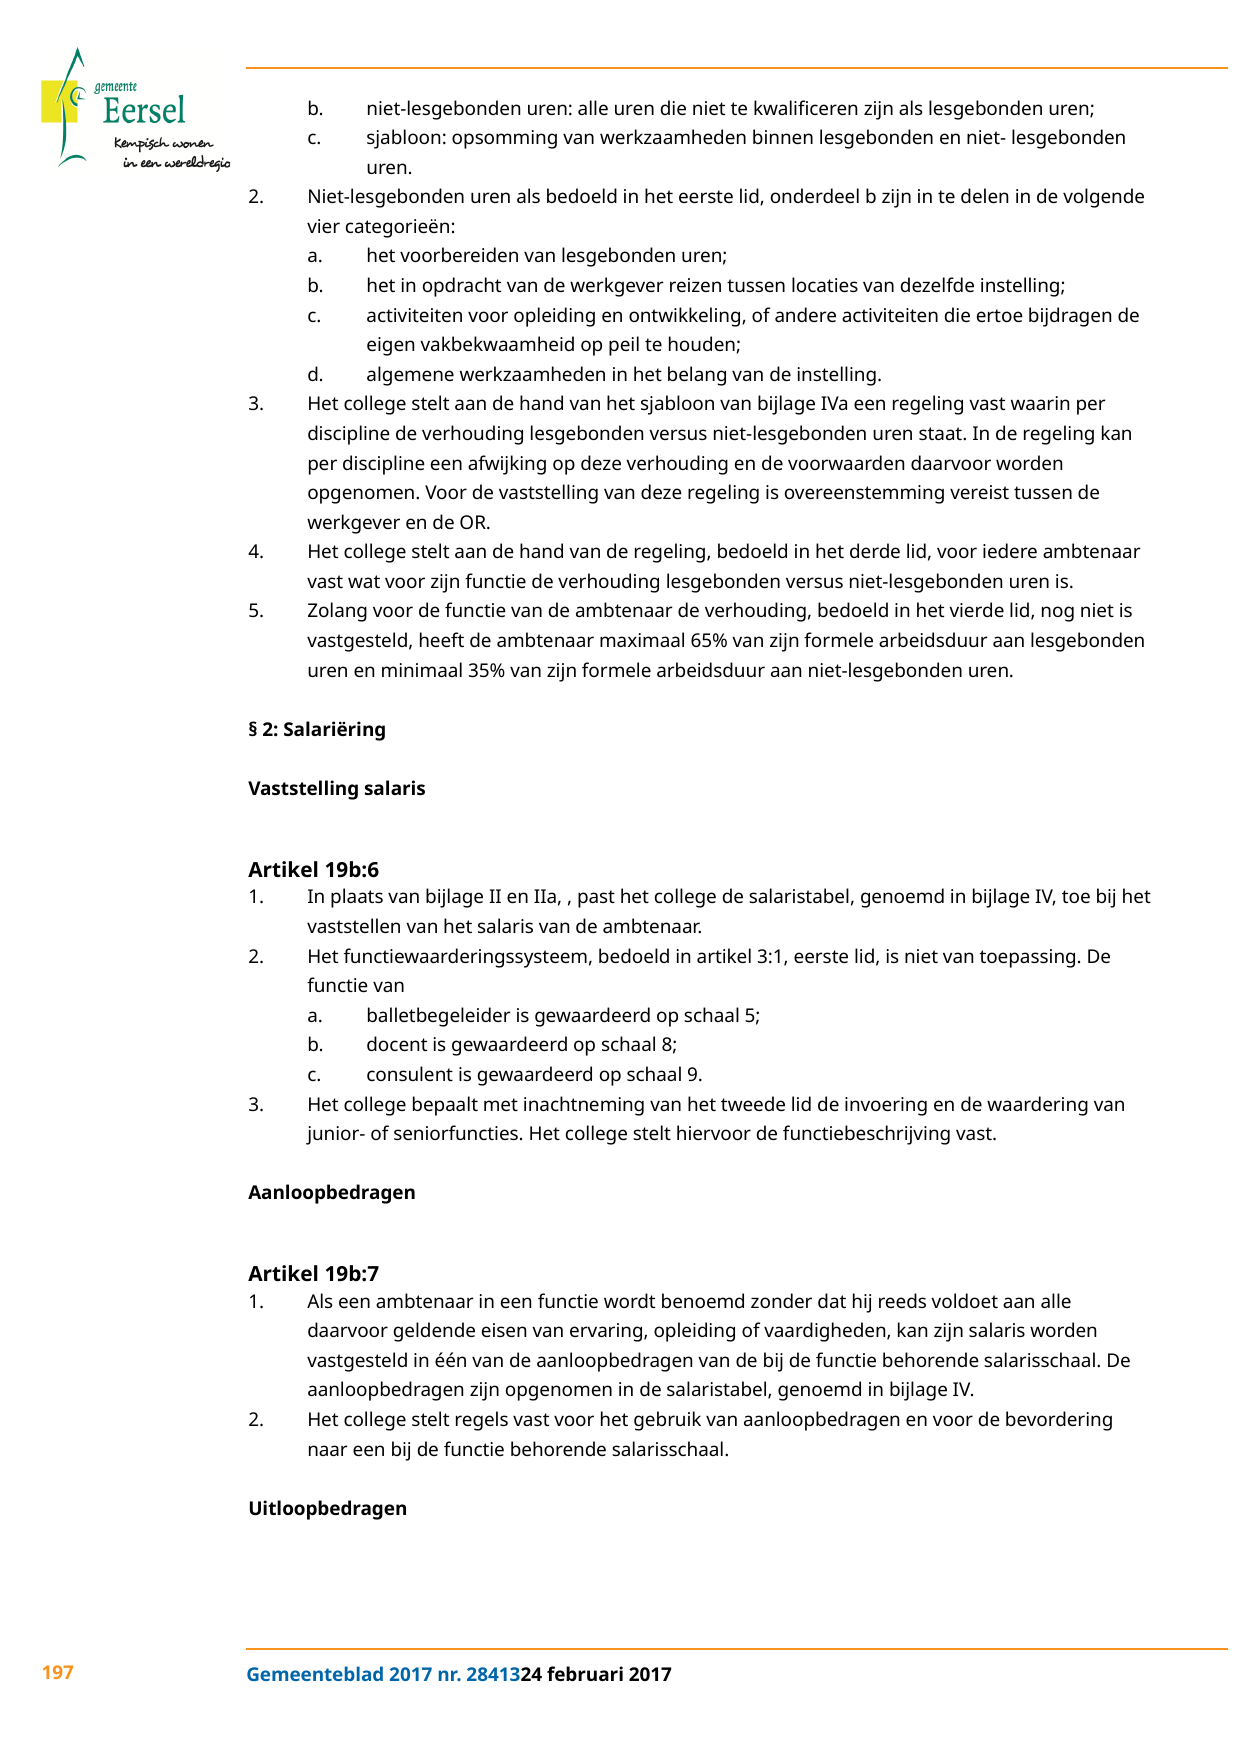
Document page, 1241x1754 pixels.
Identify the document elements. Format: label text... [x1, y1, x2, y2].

text Artikel 19b:7 [248, 1259, 1152, 1288]
list het voorbereiden van lesgebonden uren; [307, 243, 1152, 268]
list Niet-lesgebonden uren als bedoeld in het eerste lid, onderdeel b zijn in te delen in de volgende vier categorieën: [248, 183, 1152, 239]
text Aanloopbedragen [248, 1179, 1152, 1205]
picture [41, 47, 231, 172]
text Artikel 19b:6 [248, 855, 1152, 884]
list Zolang voor de functie van de ambtenaar de verhouding, bedoeld in het vierde lid, nog niet is vastgesteld, heeft de ambtenaar maximaal 65% van zijn formele arbeidsduur aan lesgebonden uren en minimaal 35% van zijn formele arbeidsduur aan niet-lesgebonden uren. [248, 598, 1152, 683]
list balletbegeleider is gewaardeerd op schaal 5; [307, 1002, 1152, 1028]
list Het college bepaalt met inachtneming van het tweede lid de invoering en de waardering van junior- of seniorfuncties. Het college stelt hiervoor de functiebeschrijving vast. [248, 1091, 1152, 1146]
text Uitloopbedragen [248, 1495, 1152, 1521]
list het in opdracht van de werkgever reizen tussen locaties van dezelfde instelling; [307, 272, 1152, 298]
list In plaats van bijlage II en IIa, , past het college de salaristabel, genoemd in bijlage IV, toe bij het vaststellen van het salaris van de ambtenaar. [248, 884, 1152, 939]
list Het college stelt regels vast voor het gebruik van aanloopbedragen en voor de bevordering naar een bij de functie behorende salarisschaal. [248, 1406, 1152, 1462]
list sjabloon: opsomming van werkzaamheden binnen lesgebonden en niet- lesgebonden uren. [307, 124, 1152, 180]
list Het college stelt aan de hand van het sjabloon van bijlage IVa een regeling vast waarin per discipline de verhouding lesgebonden versus niet-lesgebonden uren staat. In de regeling kan per discipline een afwijking op deze verhouding en de voorwaarden daarvoor worden opgenomen. Voor de vaststelling van deze regeling is overeenstemming vereist tussen de werkgever en de OR. [248, 391, 1152, 535]
list docent is gewaardeerd op schaal 8; [307, 1032, 1152, 1057]
list Als een ambtenaar in een functie wordt benoemd zonder dat hij reeds voldoet aan alle daarvoor geldende eisen van ervaring, opleiding of vaardigheden, kan zijn salaris worden vastgesteld in één van de aanloopbedragen van de bij de functie behorende salarisschaal. De aanloopbedragen zijn opgenomen in de salaristabel, genoemd in bijlage IV. [248, 1288, 1152, 1402]
list Het college stelt aan de hand van de regeling, bedoeld in het derde lid, voor iedere ambtenaar vast wat voor zijn functie de verhouding lesgebonden versus niet-lesgebonden uren is. [248, 538, 1152, 594]
list algemene werkzaamheden in het belang van de instelling. [307, 361, 1152, 387]
list activiteiten voor opleiding en ontwikkeling, of andere activiteiten die ertoe bijdragen de eigen vakbekwaamheid op peil te houden; [307, 302, 1152, 357]
text Vaststelling salaris [248, 775, 1152, 801]
list consulent is gewaardeerd op schaal 9. [307, 1061, 1152, 1087]
list Het functiewaarderingssysteem, bedoeld in artikel 3:1, eerste lid, is niet van toepassing. De functie van [248, 943, 1152, 998]
text § 2: Salariëring [248, 716, 1152, 742]
list niet-lesgebonden uren: alle uren die niet te kwalificeren zijn als lesgebonden uren; [307, 95, 1152, 121]
